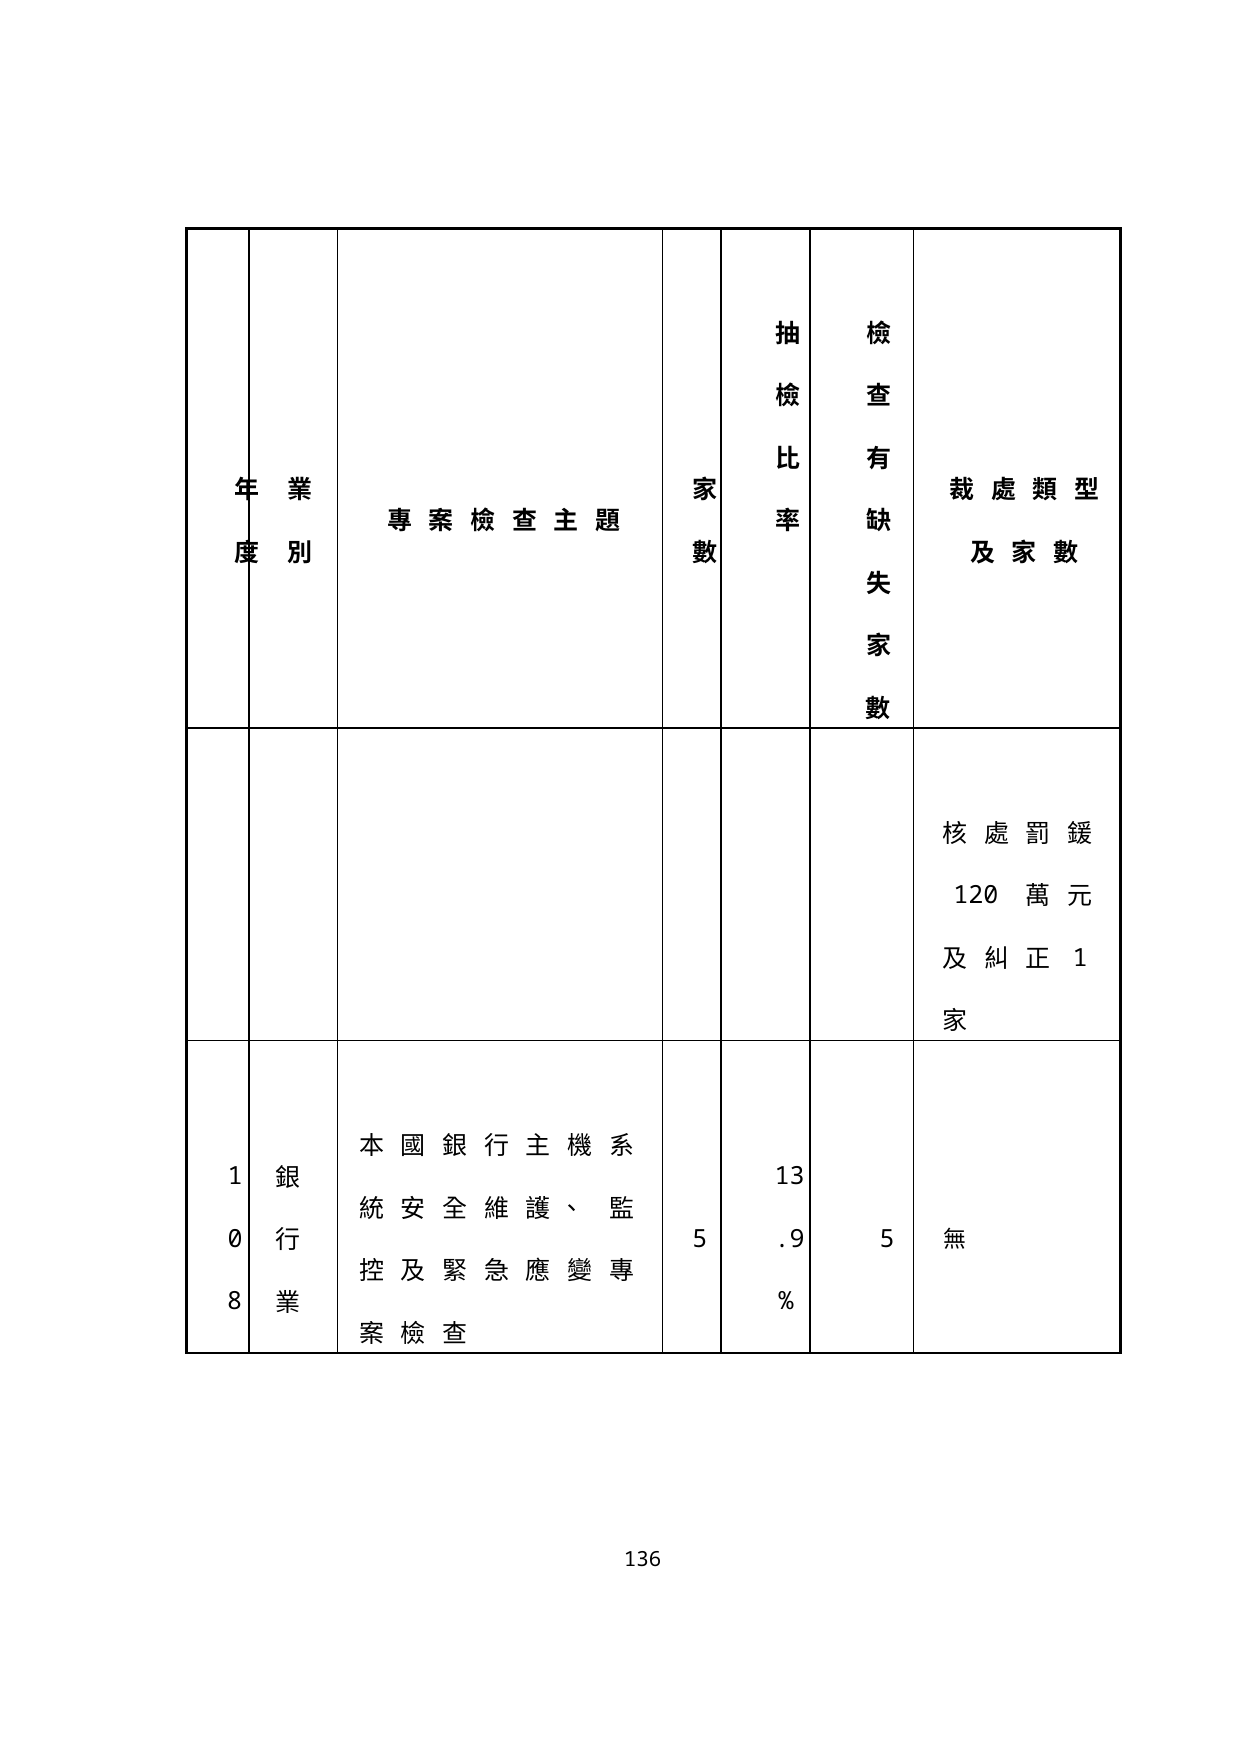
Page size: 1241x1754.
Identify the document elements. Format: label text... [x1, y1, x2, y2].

table_cell [811, 729, 913, 1040]
table_cell 本國銀行主機系統安全維護、監控及緊急應變專案檢查 [338, 1041, 662, 1352]
table_cell [338, 729, 662, 1040]
table_header 檢查有缺失家數 [811, 230, 913, 727]
table_cell 5 [811, 1041, 913, 1352]
table_cell 銀行業 [250, 1041, 337, 1352]
table_header 業別 [250, 230, 337, 727]
table_cell [722, 729, 809, 1040]
table_cell 5 [663, 1041, 720, 1352]
table_cell [188, 729, 248, 1040]
table_cell [663, 729, 720, 1040]
table_cell 無 [914, 1041, 1119, 1352]
table_cell 核處罰鍰120萬元及糾正1家 [914, 729, 1119, 1040]
table_header 家數 [663, 230, 720, 727]
table_cell 13.9% [722, 1041, 809, 1352]
table_cell 108 [188, 1041, 248, 1352]
table_header 專案檢查主題 [338, 230, 662, 727]
table_cell [250, 729, 337, 1040]
table_header 裁處類型及家數 [914, 230, 1119, 727]
table_header 抽檢 比率 [722, 230, 809, 727]
table_header 年度 [188, 230, 248, 727]
